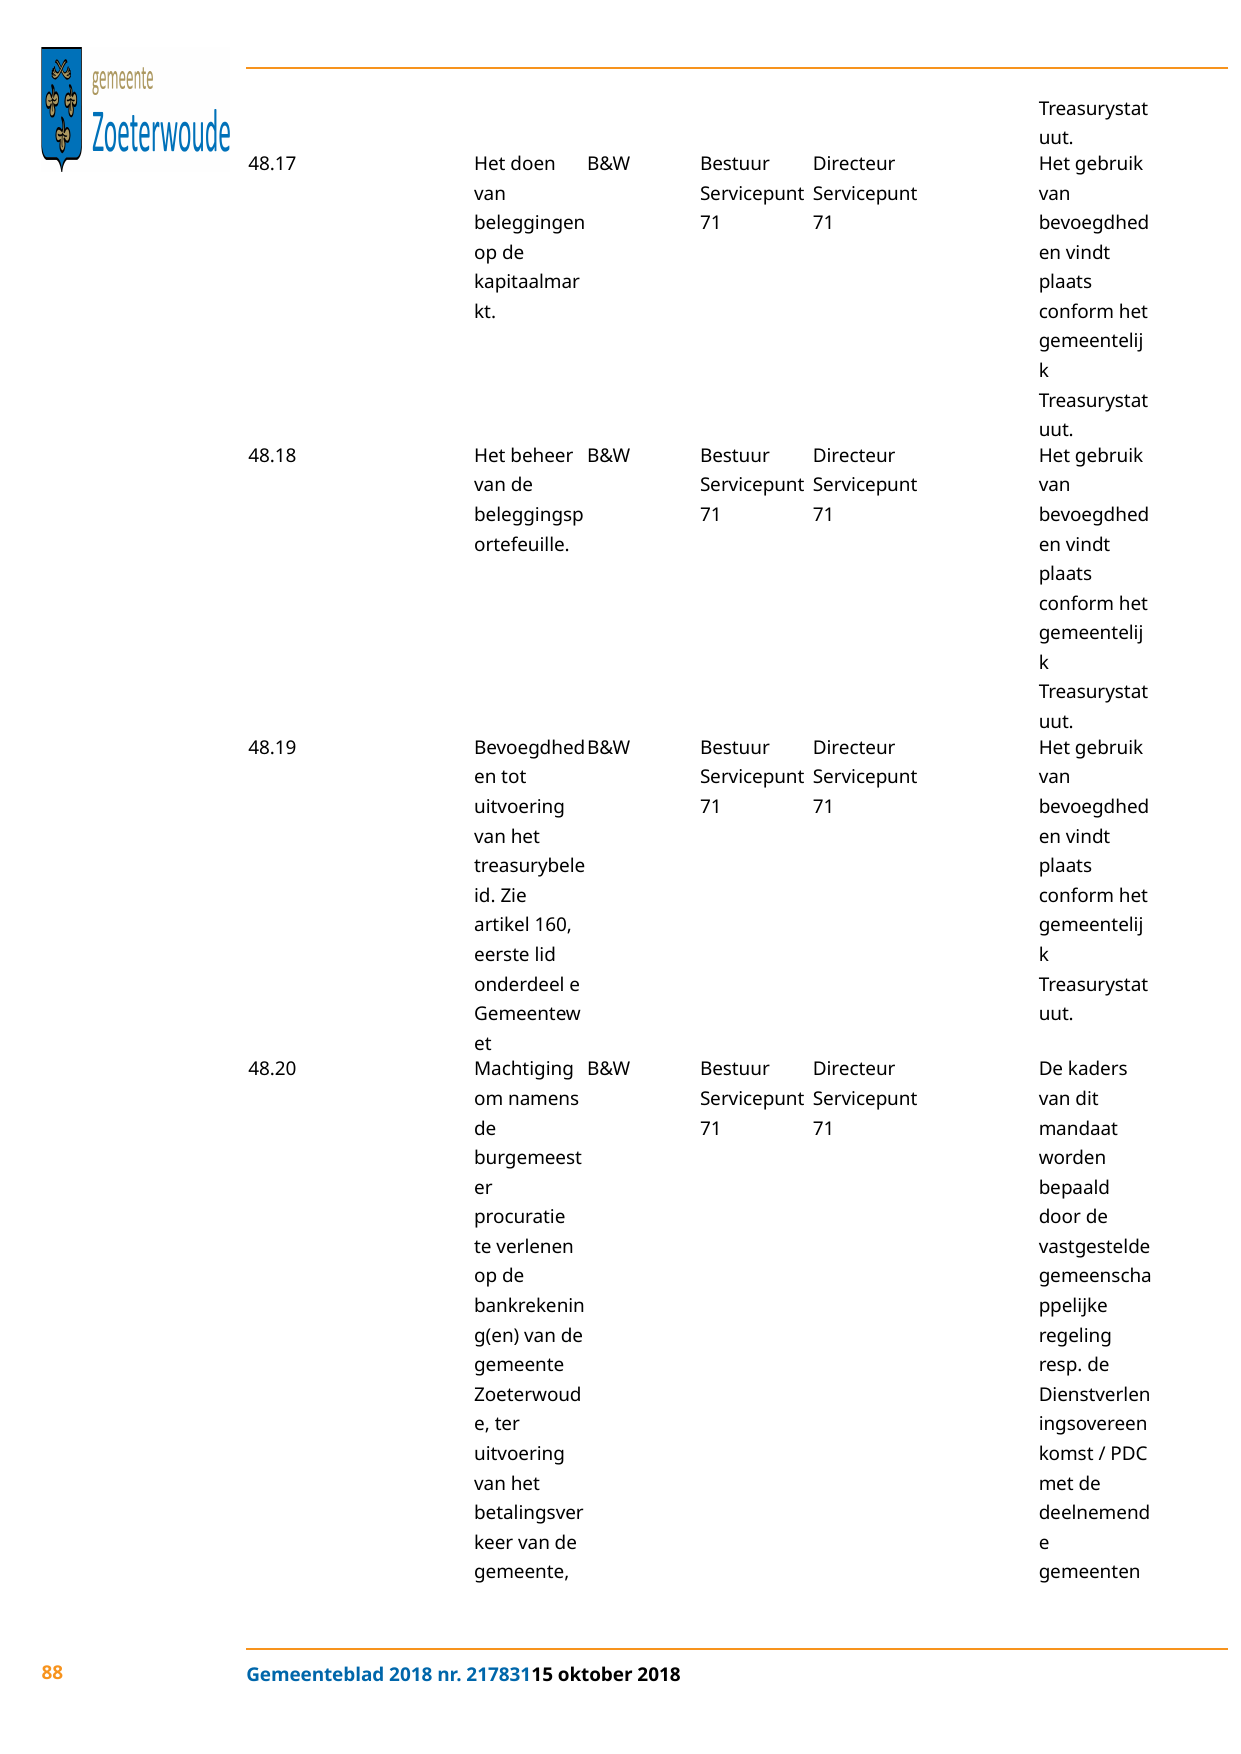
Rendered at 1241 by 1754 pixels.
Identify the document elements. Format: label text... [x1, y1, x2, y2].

table_cell Directeur Servicepunt71 [813, 150, 926, 442]
table_cell Het gebruik van bevoegdheden vindt plaats conform het gemeentelijk Treasurystatuut. [1039, 734, 1152, 1056]
table_cell Bestuur Servicepunt71 [700, 150, 813, 442]
table_cell Bestuur Servicepunt71 [700, 442, 813, 734]
table_cell Directeur Servicepunt71 [813, 1056, 926, 1584]
table_cell De kaders van dit mandaat worden bepaald door de vastgestelde gemeenschappelijke regeling resp. de Dienstverleningsovereenkomst / PDC met de deelnemende gemeenten [1039, 1056, 1152, 1584]
table_cell [926, 150, 1038, 442]
table_cell B&W [587, 1056, 700, 1584]
table_cell Treasurystatuut. [1039, 95, 1152, 150]
table_cell Bestuur Servicepunt71 [700, 1056, 813, 1584]
table_cell Het doen van beleggingen op de kapitaalmarkt. [474, 150, 587, 442]
table_cell [926, 1056, 1038, 1584]
table_cell 48.18 [248, 442, 361, 734]
table_cell 48.17 [248, 150, 361, 442]
table_cell [474, 95, 587, 150]
table_cell Het gebruik van bevoegdheden vindt plaats conform het gemeentelijk Treasurystatuut. [1039, 442, 1152, 734]
table_cell [700, 95, 813, 150]
table_cell [926, 95, 1038, 150]
table_cell B&W [587, 442, 700, 734]
table_cell B&W [587, 734, 700, 1056]
table_cell [926, 734, 1038, 1056]
table_cell [361, 1056, 474, 1584]
table_cell [248, 95, 361, 150]
table_cell 48.20 [248, 1056, 361, 1584]
table_cell Het beheer van de beleggingsportefeuille. [474, 442, 587, 734]
picture [41, 47, 231, 172]
table_cell [361, 95, 474, 150]
table_cell Het gebruik van bevoegdheden vindt plaats conform het gemeentelijk Treasurystatuut. [1039, 150, 1152, 442]
table_cell [361, 150, 474, 442]
table_cell B&W [587, 150, 700, 442]
table_cell Directeur Servicepunt71 [813, 734, 926, 1056]
table_cell Bevoegdheden tot uitvoering van het treasurybeleid. Zie artikel 160, eerste lid onderdeel e Gemeentewet [474, 734, 587, 1056]
table_cell Bestuur Servicepunt71 [700, 734, 813, 1056]
table_cell 48.19 [248, 734, 361, 1056]
table_cell [361, 734, 474, 1056]
table_cell Directeur Servicepunt71 [813, 442, 926, 734]
table_cell [361, 442, 474, 734]
table_cell [813, 95, 926, 150]
table_cell [926, 442, 1038, 734]
table_cell Machtiging om namens de burgemeester procuratie te verlenen op de bankrekening(en) van de gemeente Zoeterwoude, ter uitvoering van het betalingsverkeer van de gemeente, [474, 1056, 587, 1584]
table_cell [587, 95, 700, 150]
